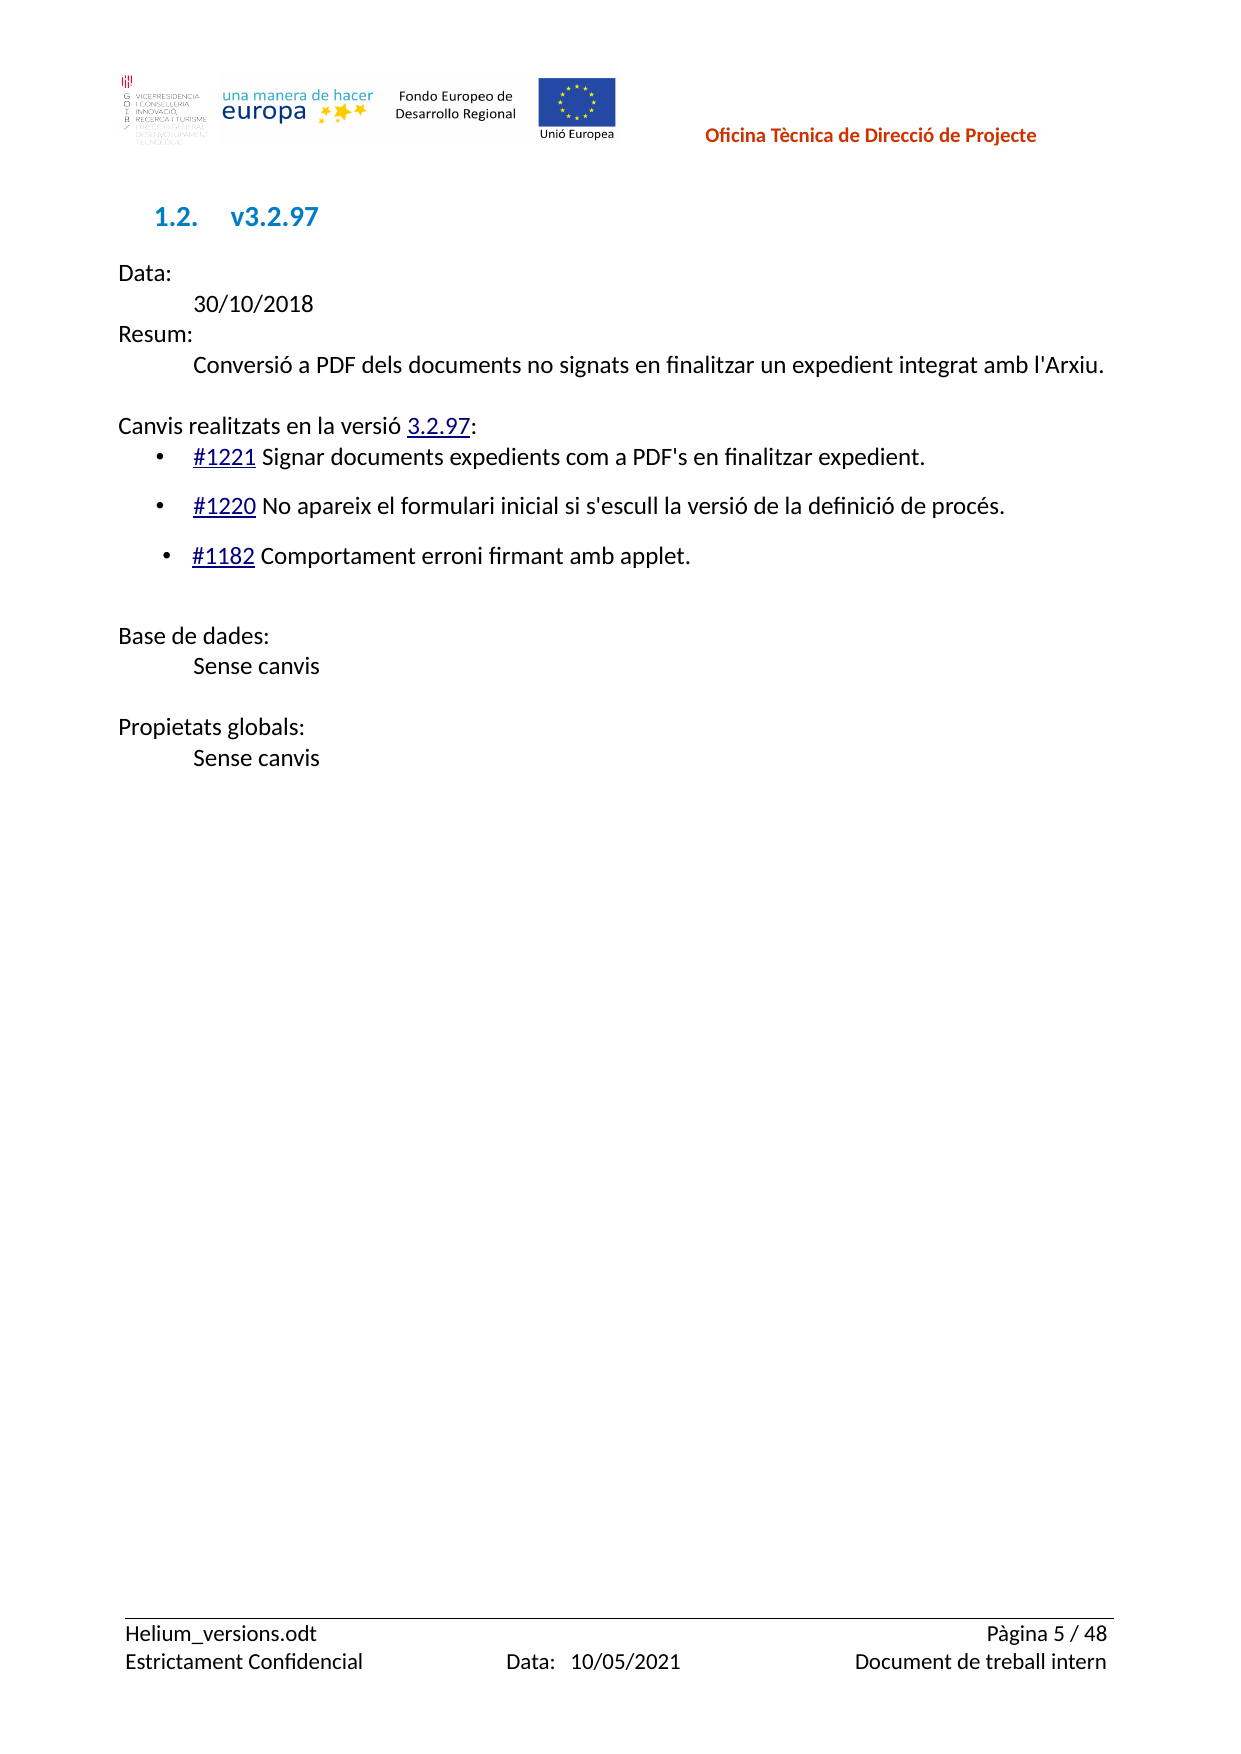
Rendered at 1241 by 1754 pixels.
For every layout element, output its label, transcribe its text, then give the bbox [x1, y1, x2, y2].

text Resum: [118, 319, 1122, 349]
subtitle v3.2.97 [153, 198, 1122, 234]
text Canvis realitzats en la versió 3.2.97: [118, 410, 1122, 441]
list #1182 Comportament erroni firmant amb applet. [162, 540, 1122, 570]
picture [118, 73, 213, 147]
text 30/10/2018 [118, 288, 1122, 319]
text Propietats globals: [118, 712, 1122, 742]
text Sense canvis [118, 742, 1122, 773]
text Conversió a PDF dels documents no signats en finalitzar un expedient integrat amb l'Arxiu. [118, 349, 1122, 380]
text Base de dades: [118, 620, 1122, 651]
list #1220 No apareix el formulari inicial si s'escull la versió de la definició de procés. [156, 490, 1122, 521]
list #1221 Signar documents expedients com a PDF's en finalitzar expedient. [156, 441, 1122, 471]
picture [219, 73, 621, 147]
text Sense canvis [118, 651, 1122, 681]
text Data: [118, 258, 1122, 288]
